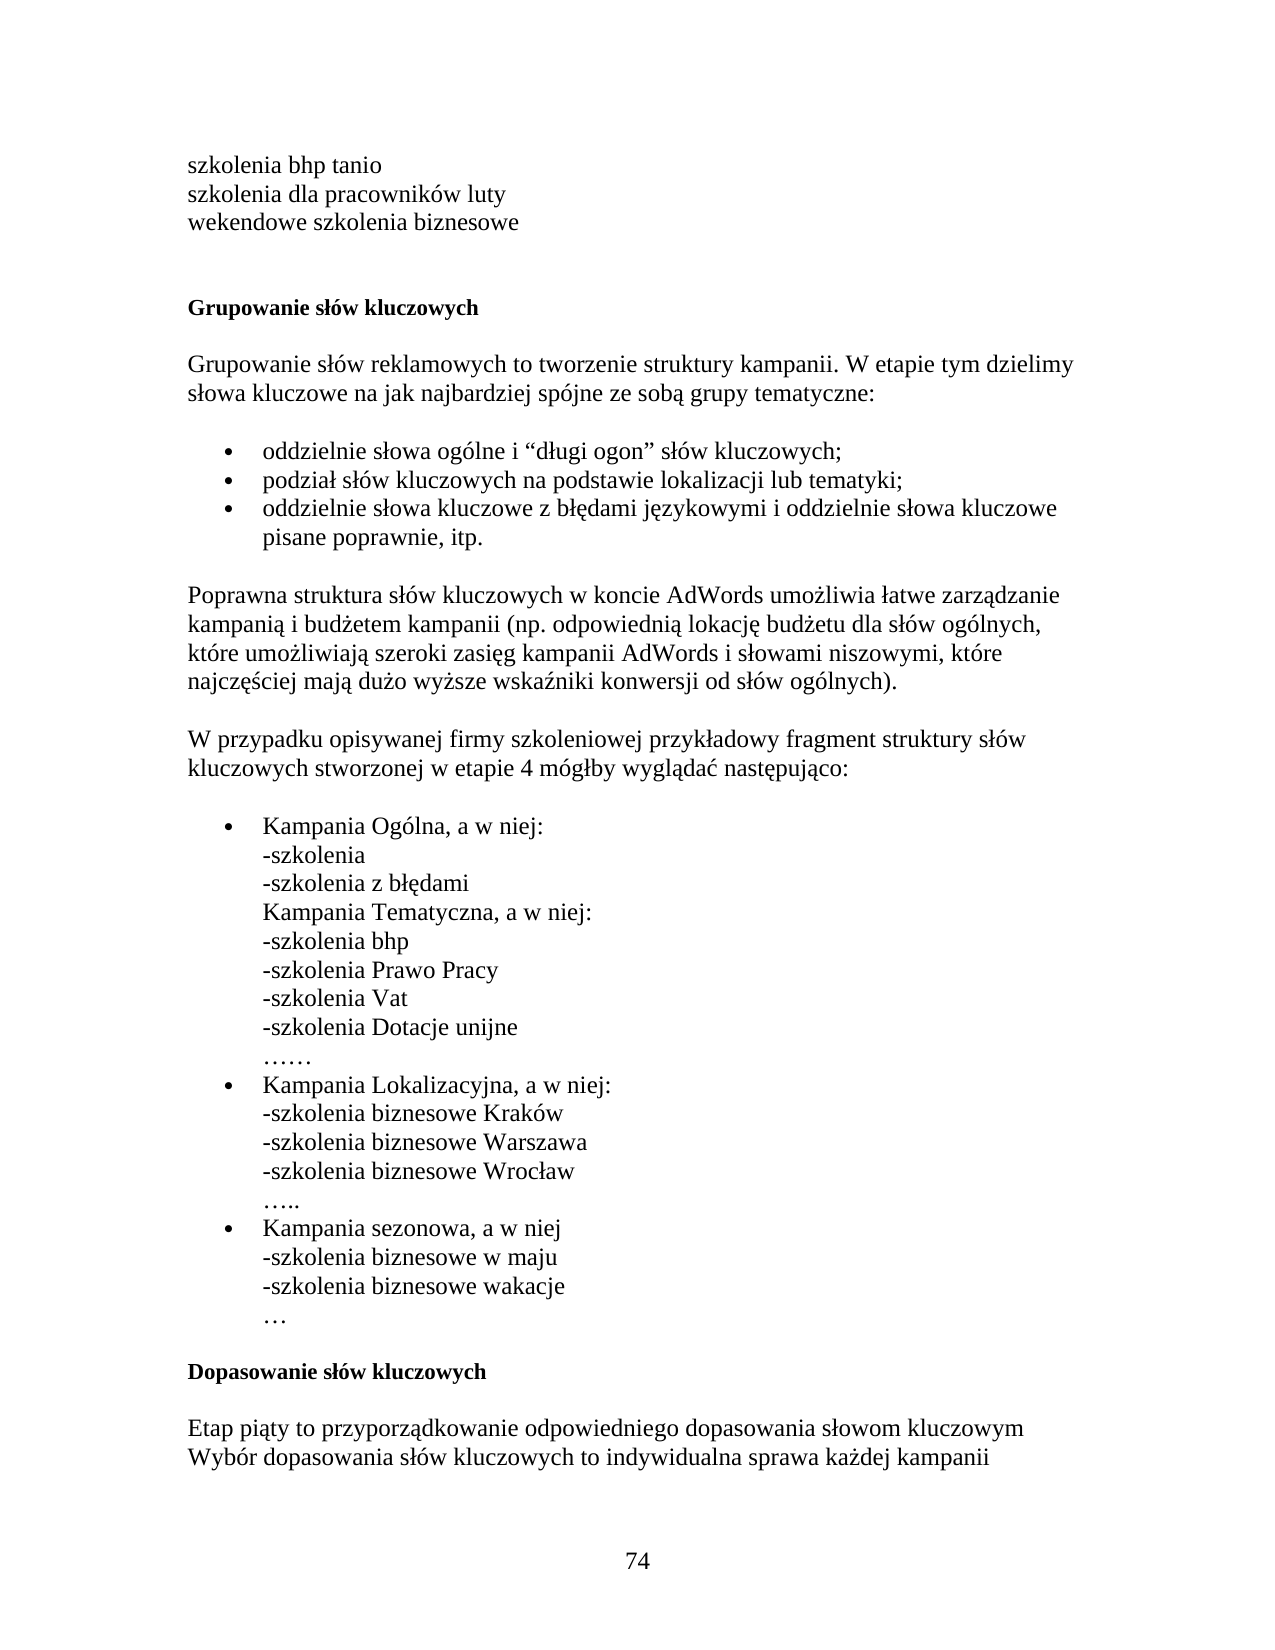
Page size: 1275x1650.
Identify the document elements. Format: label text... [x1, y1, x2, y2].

text Grupowanie słów kluczowych [187, 294, 1087, 320]
list Kampania Lokalizacyjna, a w niej: -szkolenia biznesowe Kraków -szkolenia biznesowe Warszawa -szkolenia biznesowe Wrocław ….. [225, 1070, 1087, 1213]
text Grupowanie słów reklamowych to tworzenie struktury kampanii. W etapie tym dzielimy słowa kluczowe na jak najbardziej spójne ze sobą grupy tematyczne: [187, 349, 1087, 407]
text szkolenia bhp tanio szkolenia dla pracowników luty wekendowe szkolenia biznesowe [187, 150, 1087, 236]
text Poprawna struktura słów kluczowych w koncie AdWords umożliwia łatwe zarządzanie kampanią i budżetem kampanii (np. odpowiednią lokację budżetu dla słów ogólnych, które umożliwiają szeroki zasięg kampanii AdWords i słowami niszowymi, które najczęściej mają dużo wyższe wskaźniki konwersji od słów ogólnych). [187, 580, 1087, 695]
list Kampania Ogólna, a w niej: -szkolenia -szkolenia z błędami Kampania Tematyczna, a w niej: -szkolenia bhp -szkolenia Prawo Pracy -szkolenia Vat -szkolenia Dotacje unijne …… [225, 811, 1087, 1070]
list oddzielnie słowa kluczowe z błędami językowymi i oddzielnie słowa kluczowe pisane poprawnie, itp. [225, 493, 1087, 551]
text W przypadku opisywanej firmy szkoleniowej przykładowy fragment struktury słów kluczowych stworzonej w etapie 4 mógłby wyglądać następująco: [187, 724, 1087, 782]
text Dopasowanie słów kluczowych [187, 1358, 1087, 1384]
text Etap piąty to przyporządkowanie odpowiedniego dopasowania słowom kluczowym Wybór dopasowania słów kluczowych to indywidualna sprawa każdej kampanii [187, 1413, 1087, 1471]
list Kampania sezonowa, a w niej -szkolenia biznesowe w maju -szkolenia biznesowe wakacje … [225, 1213, 1087, 1328]
list oddzielnie słowa ogólne i “długi ogon” słów kluczowych; [225, 436, 1087, 465]
list podział słów kluczowych na podstawie lokalizacji lub tematyki; [225, 465, 1087, 493]
